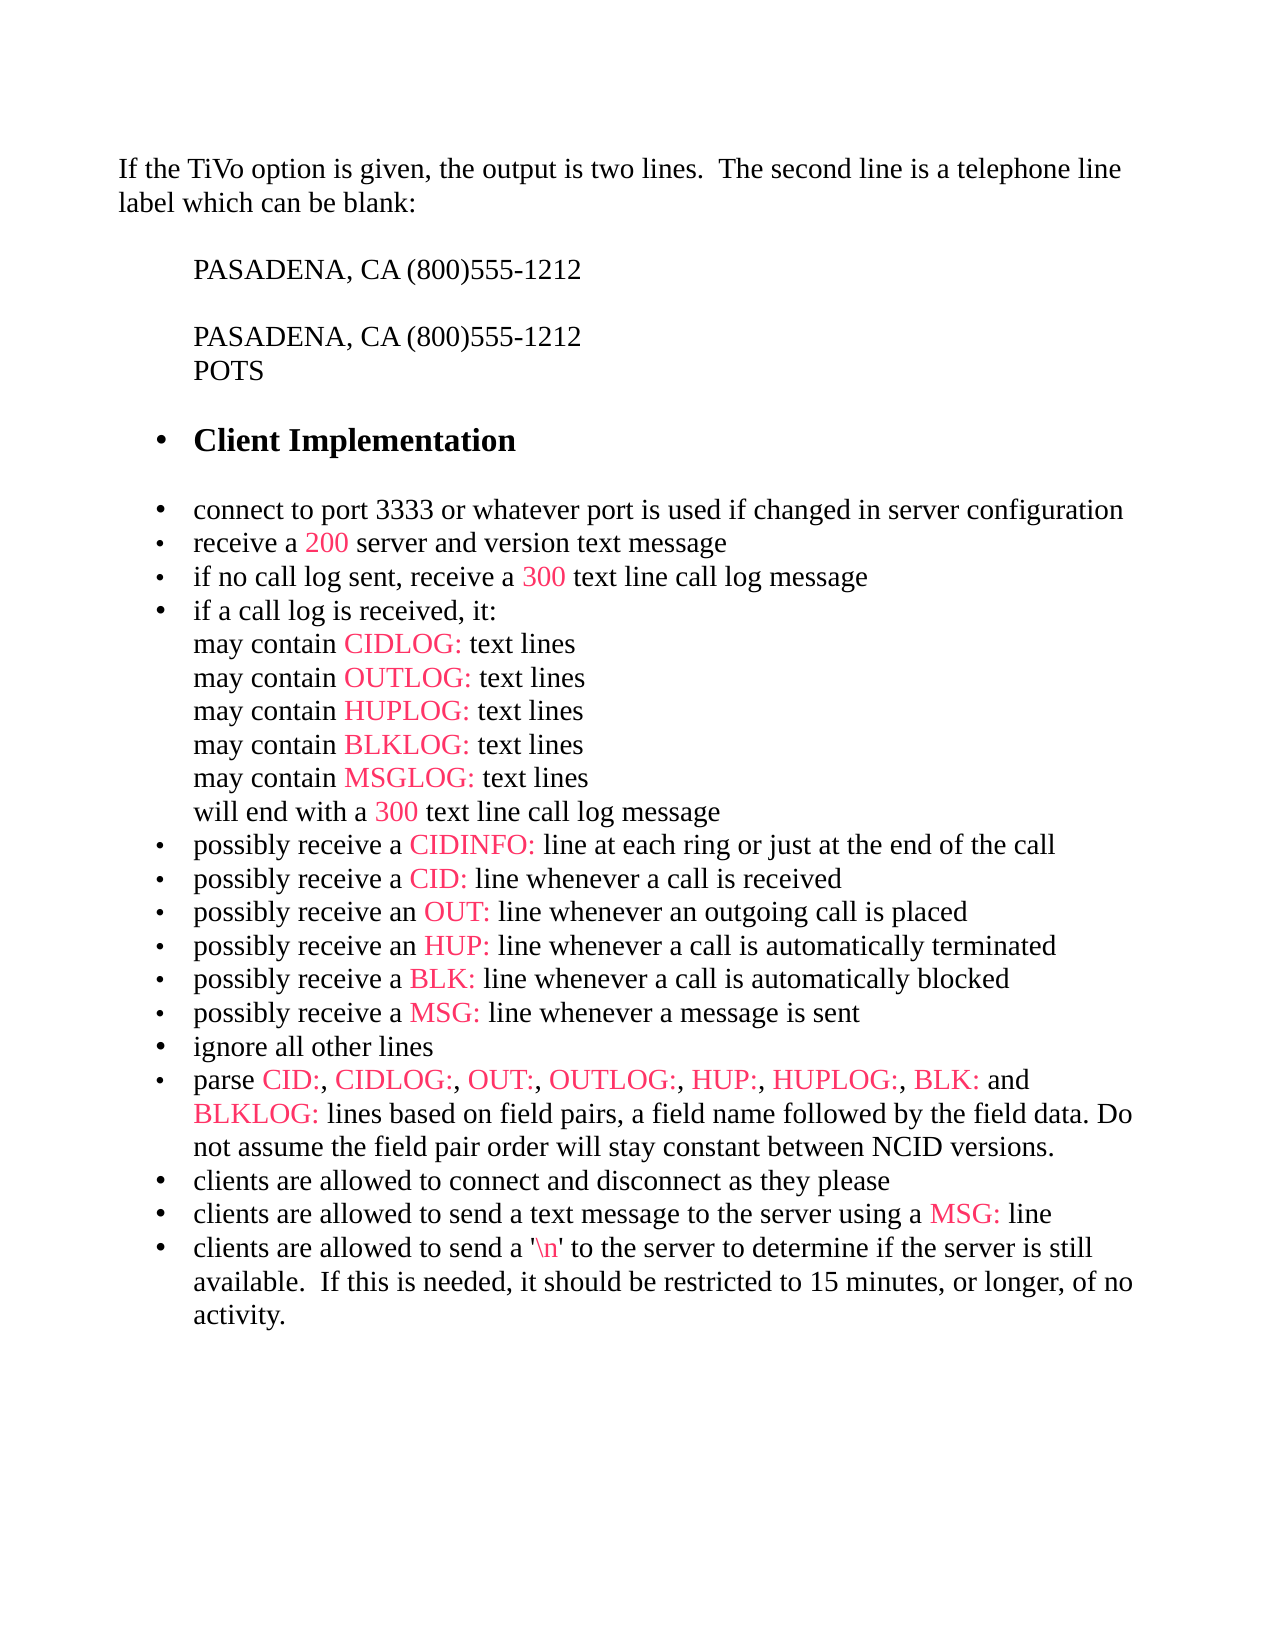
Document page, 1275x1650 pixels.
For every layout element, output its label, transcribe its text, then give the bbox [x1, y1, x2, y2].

list may contain MSGLOG: text lines [156, 760, 1157, 794]
list may contain BLKLOG: text lines [156, 727, 1157, 760]
list parse CID:, CIDLOG:, OUT:, OUTLOG:, HUP:, HUPLOG:, BLK: and BLKLOG: lines based on field pairs, a field name followed by the field data. Do not assume the field pair order will stay constant between NCID versions. [156, 1062, 1157, 1163]
list PASADENA, CA (800)555-1212 [156, 252, 1157, 286]
list possibly receive an HUP: line whenever a call is automatically terminated [156, 928, 1157, 962]
list possibly receive an OUT: line whenever an outgoing call is placed [156, 894, 1157, 928]
list clients are allowed to send a text message to the server using a MSG: line [156, 1197, 1157, 1230]
list if no call log sent, receive a 300 text line call log message [156, 559, 1157, 593]
list possibly receive a MSG: line whenever a message is sent [156, 995, 1157, 1029]
list clients are allowed to connect and disconnect as they please [156, 1163, 1157, 1197]
list POTS [156, 353, 1157, 420]
list receive a 200 server and version text message [156, 526, 1157, 559]
list if a call log is received, it: [156, 593, 1157, 626]
list possibly receive a CIDINFO: line at each ring or just at the end of the call [156, 827, 1157, 861]
list PASADENA, CA (800)555-1212 [156, 319, 1157, 353]
list ignore all other lines [156, 1029, 1157, 1062]
text If the TiVo option is given, the output is two lines. The second line is a telephone line label which can be blank: [118, 152, 1157, 219]
list Client Implementation [156, 420, 1157, 458]
list will end with a 300 text line call log message [156, 794, 1157, 827]
list clients are allowed to send a '\n' to the server to determine if the server is still available. If this is needed, it should be restricted to 15 minutes, or longer, of no activity. [156, 1230, 1157, 1331]
list connect to port 3333 or whatever port is used if changed in server configuration [156, 492, 1157, 526]
list may contain CIDLOG: text lines [156, 626, 1157, 660]
list possibly receive a CID: line whenever a call is received [156, 861, 1157, 894]
list possibly receive a BLK: line whenever a call is automatically blocked [156, 962, 1157, 995]
list may contain HUPLOG: text lines [156, 693, 1157, 727]
list may contain OUTLOG: text lines [156, 660, 1157, 693]
